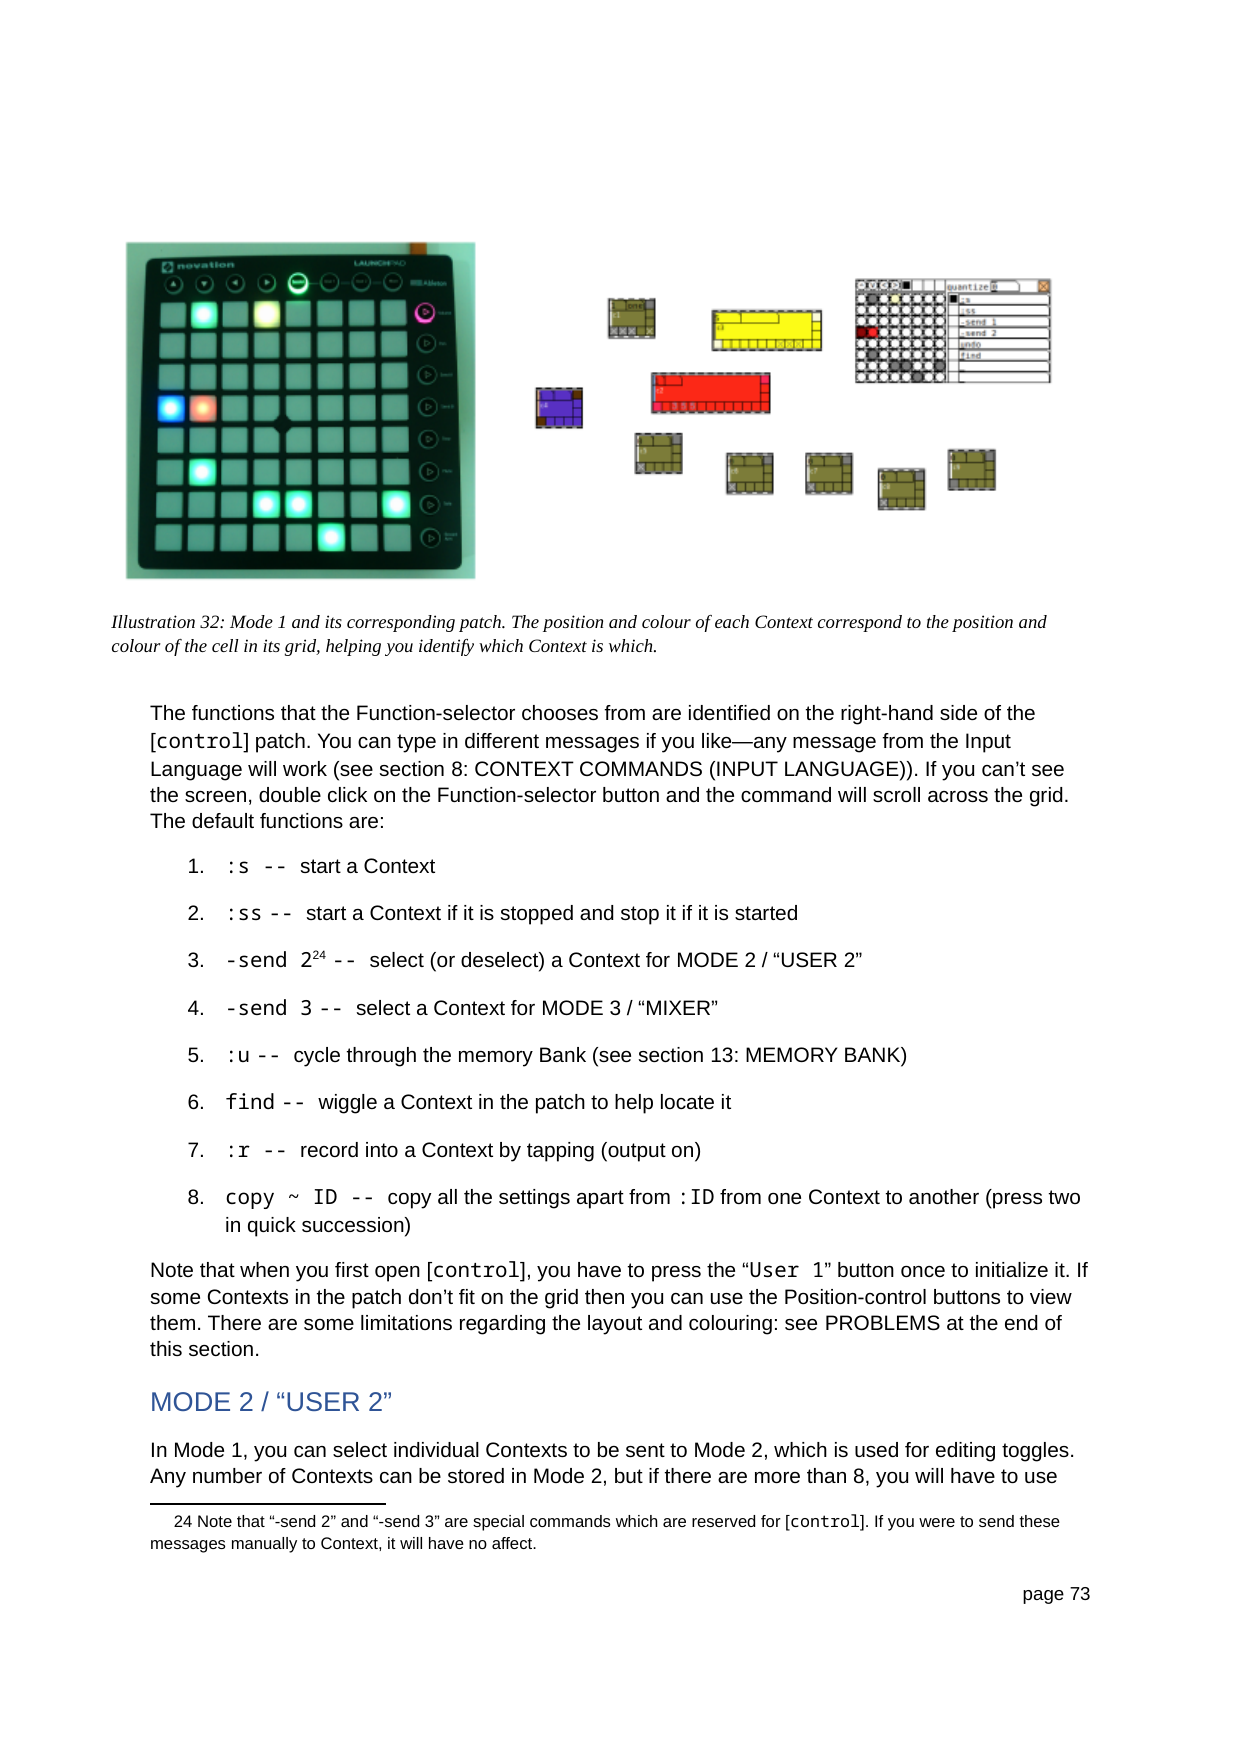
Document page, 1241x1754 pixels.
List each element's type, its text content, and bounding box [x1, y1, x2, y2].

list :ss -- start a Context if it is stopped and stop it if it is started [187, 898, 1090, 927]
list -send 2 -- select (or deselect) a Context for MODE 2 / “USER 2” [187, 946, 1090, 974]
list copy ~ ID -- copy all the settings apart from :ID from one Context to another (press two in quick succession) [187, 1182, 1090, 1236]
picture [111, 222, 1090, 597]
subtitle MODE 2 / “USER 2” [150, 1386, 1090, 1418]
list find -- wiggle a Context in the patch to help locate it [187, 1087, 1090, 1116]
list -send 3 -- select a Context for MODE 3 / “MIXER” [187, 993, 1090, 1021]
list :r -- record into a Context by tapping (output on) [187, 1135, 1090, 1163]
list :u -- cycle through the memory Bank (see section 13: MEMORY BANK) [187, 1040, 1090, 1069]
text Note that when you first open [control], you have to press the “User 1” button once to initialize it. If some Contexts in the patch don’t fit on the grid then you can use the Position-control buttons to view them. There are some limitations regarding the layout and colouring: see PROBLEMS at the end of this section. [150, 1255, 1090, 1361]
list :s -- start a Context [187, 851, 1090, 879]
list Note that “-send 2” and “-send 3” are special commands which are reserved for [control]. If you were to send these messages manually to Context, it will have no affect. [150, 1509, 1090, 1553]
text In Mode 1, you can select individual Contexts to be sent to Mode 2, which is used for editing toggles. Any number of Contexts can be stored in Mode 2, but if there are more than 8, you will have to use [150, 1438, 1090, 1488]
text Illustration 32: Mode 1 and its corresponding patch. The position and colour of each Context correspond to the position and colour of the cell in its grid, helping you identify which Context is which. [111, 597, 1090, 656]
text The functions that the Function-selector chooses from are identified on the right-hand side of the [control] patch. You can type in different messages if you like—any message from the Input Language will work (see section 8: CONTEXT COMMANDS (INPUT LANGUAGE)). If you can’t see the screen, double click on the Function-selector button and the command will scroll across the grid. The default functions are: [150, 700, 1090, 832]
